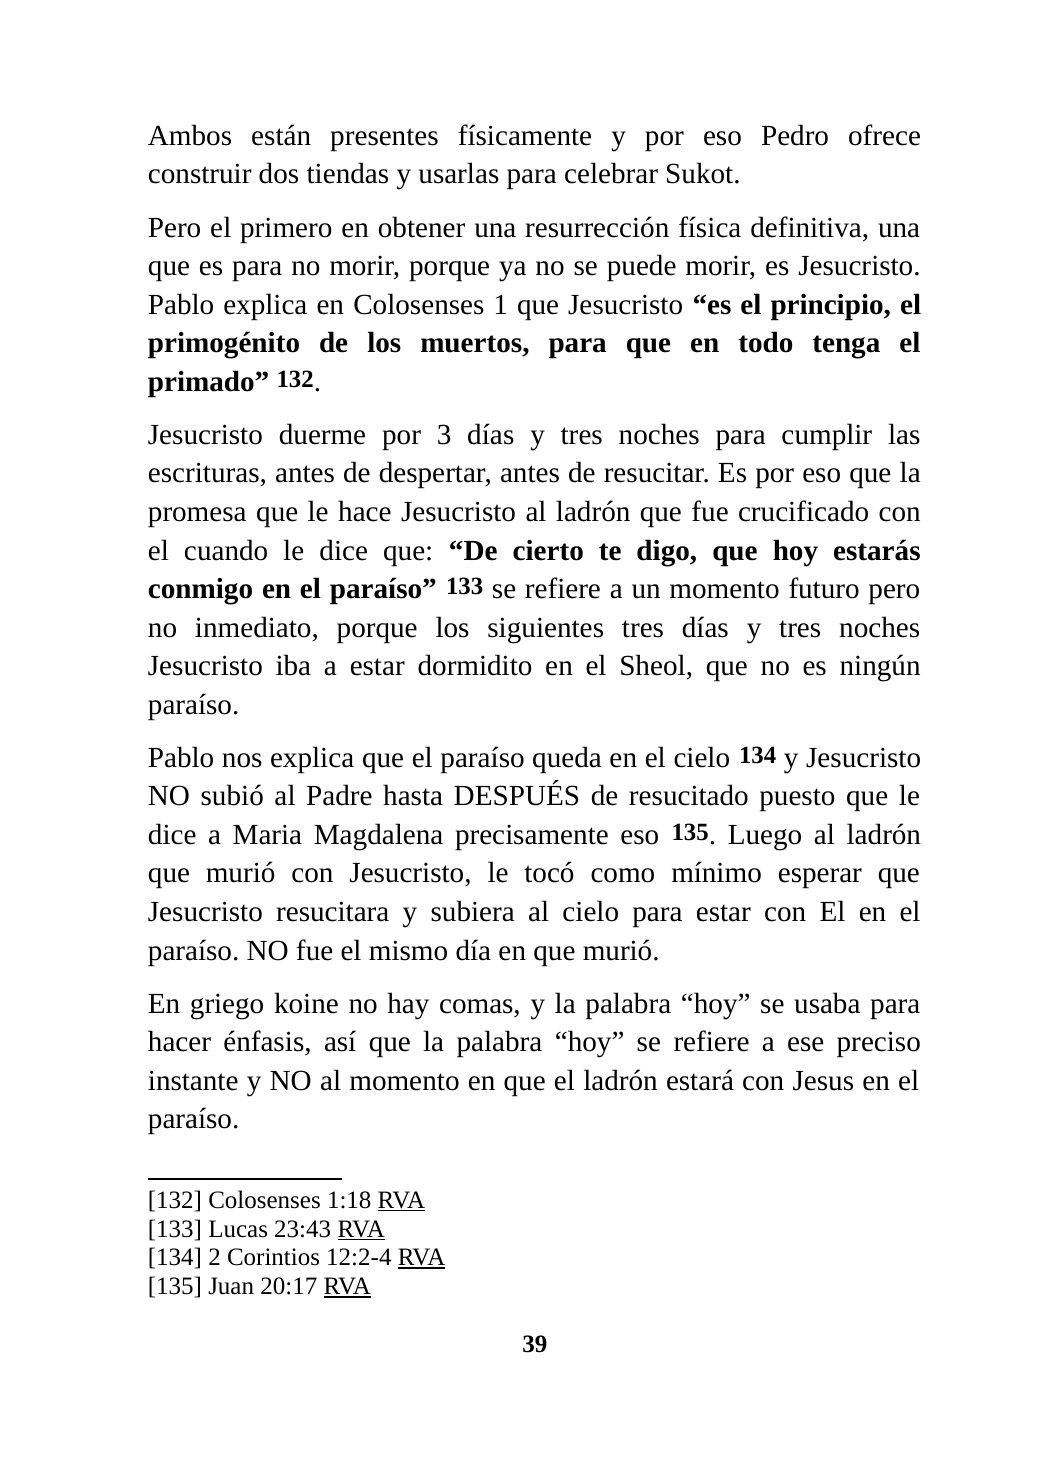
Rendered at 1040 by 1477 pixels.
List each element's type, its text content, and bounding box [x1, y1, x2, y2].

text Lucas 23:43 RVA [148, 1214, 921, 1242]
text Ambos están presentes físicamente y por eso Pedro ofrece construir dos tiendas y usarlas para celebrar Sukot. [148, 118, 921, 190]
text Jesucristo duerme por 3 días y tres noches para cumplir las escrituras, antes de despertar, antes de resucitar. Es por eso que la promesa que le hace Jesucristo al ladrón que fue crucificado con el cuando le dice que: “De cierto te digo, que hoy estarás conmigo en el paraíso” se refiere a un momento futuro pero no inmediato, porque los siguientes tres días y tres noches Jesucristo iba a estar dormidito en el Sheol, que no es ningún paraíso. [148, 417, 921, 720]
text En griego koine no hay comas, y la palabra “hoy” se usaba para hacer énfasis, así que la palabra “hoy” se refiere a ese preciso instante y NO al momento en que el ladrón estará con Jesus en el paraíso. [148, 986, 921, 1135]
text Juan 20:17 RVA [148, 1271, 921, 1300]
text Pero el primero en obtener una resurrección física definitiva, una que es para no morir, porque ya no se puede morir, es Jesucristo. Pablo explica en Colosenses 1 que Jesucristo “es el principio, el primogénito de los muertos, para que en todo tenga el primado” . [148, 210, 921, 397]
text Colosenses 1:18 RVA [148, 1185, 921, 1214]
text 2 Corintios 12:2-4 RVA [148, 1242, 921, 1271]
text Pablo nos explica que el paraíso queda en el cielo y Jesucristo NO subió al Padre hasta DESPUÉS de resucitado puesto que le dice a Maria Magdalena precisamente eso . Luego al ladrón que murió con Jesucristo, le tocó como mínimo esperar que Jesucristo resucitara y subiera al cielo para estar con El en el paraíso. NO fue el mismo día en que murió. [148, 740, 921, 966]
